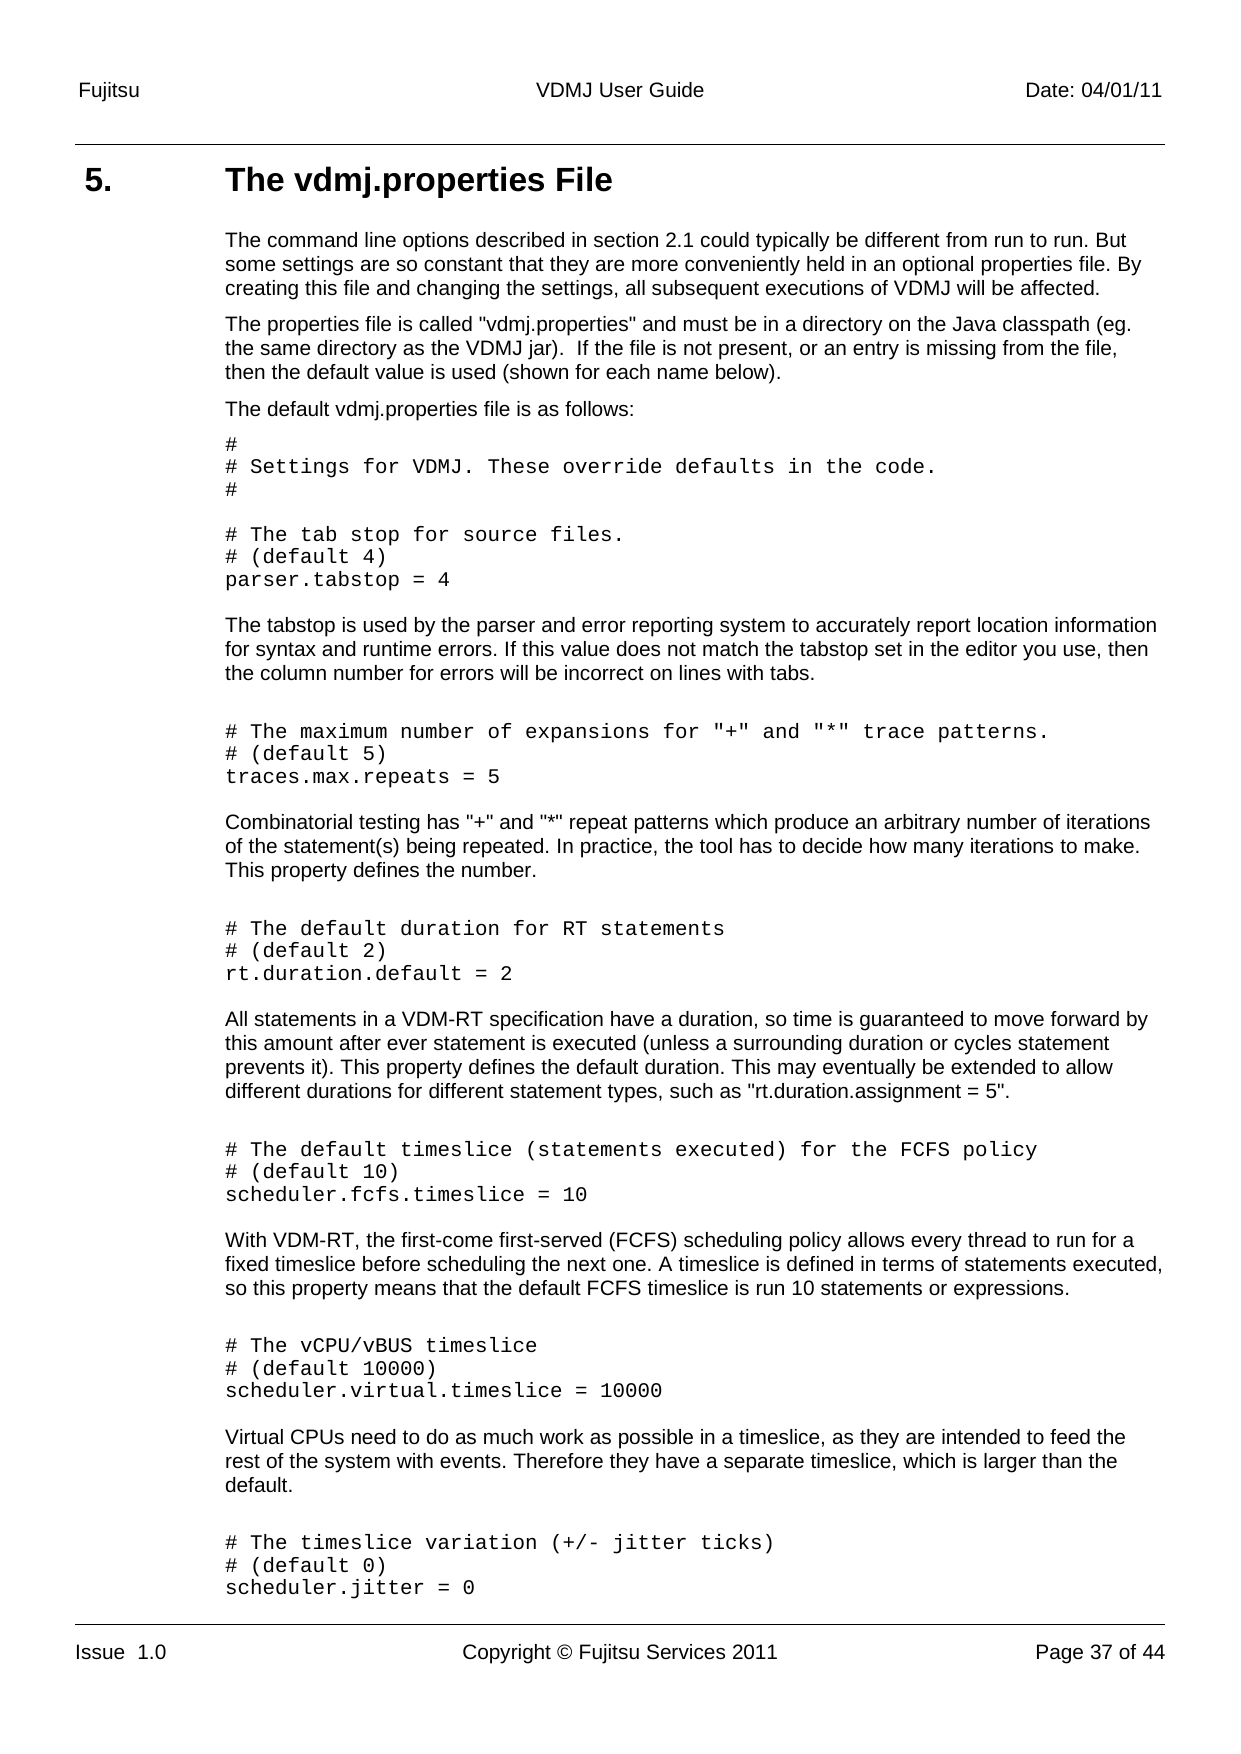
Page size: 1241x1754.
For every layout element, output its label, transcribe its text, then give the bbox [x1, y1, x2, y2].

subtitle The vdmj.properties File [75, 160, 1165, 198]
text All statements in a VDM-RT specification have a duration, so time is guaranteed to move forward by this amount after ever statement is executed (unless a surrounding duration or cycles statement prevents it). This property defines the default duration. This may eventually be extended to allow different durations for different statement types, such as "rt.duration.assignment = 5". [225, 1007, 1165, 1103]
text scheduler.jitter = 0 [225, 1577, 1165, 1599]
text # The timeslice variation (+/- jitter ticks) [225, 1532, 1165, 1554]
text # (default 0) [225, 1554, 1165, 1577]
text rt.duration.default = 2 [225, 962, 1165, 985]
text # (default 5) [225, 743, 1165, 765]
text # [225, 478, 1165, 501]
text parser.tabstop = 4 [225, 568, 1165, 591]
text # The default timeslice (statements executed) for the FCFS policy [225, 1138, 1165, 1161]
text # The tab stop for source files. [225, 523, 1165, 546]
text # (default 2) [225, 940, 1165, 962]
text With VDM-RT, the first-come first-served (FCFS) scheduling policy allows every thread to run for a fixed timeslice before scheduling the next one. A timeslice is defined in terms of statements executed, so this property means that the default FCFS timeslice is run 10 statements or expressions. [225, 1228, 1165, 1300]
text # (default 10000) [225, 1357, 1165, 1380]
text The properties file is called "vdmj.properties" and must be in a directory on the Java classpath (eg. the same directory as the VDMJ jar). If the file is not present, or an entry is missing from the file, then the default value is used (shown for each name below). [225, 313, 1165, 384]
text # The maximum number of expansions for "+" and "*" trace patterns. [225, 720, 1165, 743]
text The command line options described in section 2.1 could typically be different from run to run. But some settings are so constant that they are more conveniently held in an optional properties file. By creating this file and changing the settings, all subsequent executions of VDMJ will be affected. [225, 228, 1165, 300]
text # Settings for VDMJ. These override defaults in the code. [225, 456, 1165, 478]
text The default vdmj.properties file is as follows: [225, 397, 1165, 421]
text # The vCPU/vBUS timeslice [225, 1335, 1165, 1357]
text The tabstop is used by the parser and error reporting system to accurately report location information for syntax and runtime errors. If this value does not match the tabstop set in the editor you use, then the column number for errors will be incorrect on lines with tabs. [225, 613, 1165, 685]
text Virtual CPUs need to do as much work as possible in a timeslice, as they are intended to feed the rest of the system with events. Therefore they have a separate timeslice, which is larger than the default. [225, 1425, 1165, 1497]
text # (default 4) [225, 546, 1165, 568]
text # The default duration for RT statements [225, 917, 1165, 940]
text scheduler.virtual.timeslice = 10000 [225, 1380, 1165, 1402]
text # (default 10) [225, 1161, 1165, 1183]
text Combinatorial testing has "+" and "*" repeat patterns which produce an arbitrary number of iterations of the statement(s) being repeated. In practice, the tool has to decide how many iterations to make. This property defines the number. [225, 810, 1165, 882]
text scheduler.fcfs.timeslice = 10 [225, 1183, 1165, 1206]
text traces.max.repeats = 5 [225, 765, 1165, 788]
text # [225, 433, 1165, 456]
